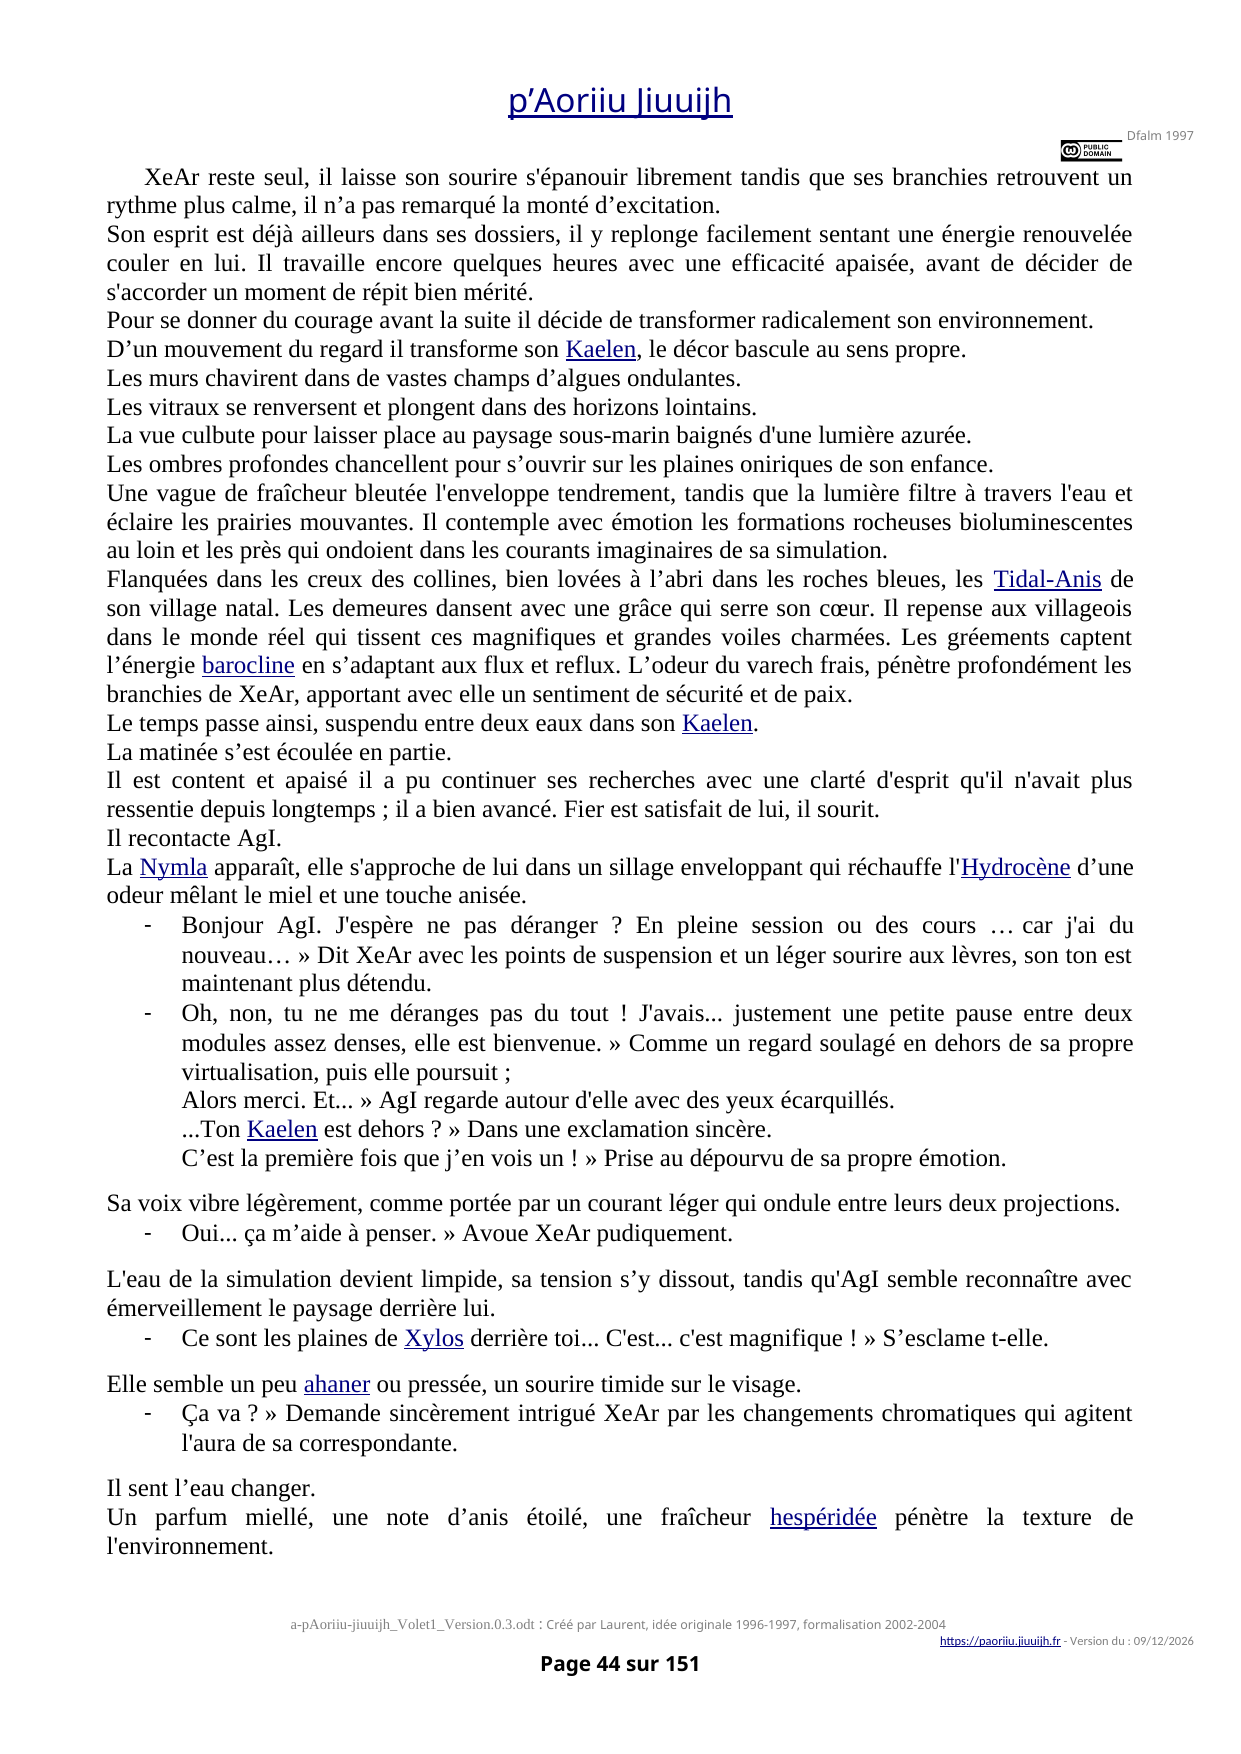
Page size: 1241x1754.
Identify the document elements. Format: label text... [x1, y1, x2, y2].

text La Nymla apparaît, elle s'approche de lui dans un sillage enveloppant qui réchauffe l'Hydrocène d’une odeur mêlant le miel et une touche anisée. [106, 852, 1134, 909]
list Oh, non, tu ne me déranges pas du tout ! J'avais... justement une petite pause entre deux modules assez denses, elle est bienvenue. » Comme un regard soulagé en dehors de sa propre virtualisation, puis elle poursuit ; [144, 997, 1134, 1085]
list ...Ton Kaelen est dehors ? » Dans une exclamation sincère. [181, 1114, 1134, 1143]
text Il est content et apaisé il a pu continuer ses recherches avec une clarté d'esprit qu'il n'avait plus ressentie depuis longtemps ; il a bien avancé. Fier est satisfait de lui, il sourit. [106, 766, 1134, 823]
list Oui... ça m’aide à penser. » Avoue XeAr pudiquement. [144, 1217, 1134, 1247]
text Les murs chavirent dans de vastes champs d’algues ondulantes. [106, 363, 1134, 392]
text Pour se donner du courage avant la suite il décide de transformer radicalement son environnement. [106, 306, 1134, 334]
text Une vague de fraîcheur bleutée l'enveloppe tendrement, tandis que la lumière filtre à travers l'eau et éclaire les prairies mouvantes. Il contemple avec émotion les formations rocheuses bioluminescentes au loin et les près qui ondoient dans les courants imaginaires de sa simulation. [106, 478, 1134, 564]
text Un parfum miellé, une note d’anis étoilé, une fraîcheur hespéridée pénètre la texture de l'environnement. [106, 1502, 1134, 1560]
text La vue culbute pour laisser place au paysage sous-marin baignés d'une lumière azurée. [106, 421, 1134, 449]
text Le temps passe ainsi, suspendu entre deux eaux dans son Kaelen. [106, 708, 1134, 737]
text Sa voix vibre légèrement, comme portée par un courant léger qui ondule entre leurs deux projections. [106, 1188, 1134, 1217]
list C’est la première fois que j’en vois un ! » Prise au dépourvu de sa propre émotion. [181, 1143, 1134, 1172]
list Ce sont les plaines de Xylos derrière toi... C'est... c'est magnifique ! » S’esclame t-elle. [144, 1322, 1134, 1352]
text Les vitraux se renversent et plongent dans des horizons lointains. [106, 392, 1134, 421]
list Bonjour AgI. J'espère ne pas déranger ? En pleine session ou des cours … car j'ai du nouveau… » Dit XeAr avec les points de suspension et un léger sourire aux lèvres, son ton est maintenant plus détendu. [144, 909, 1134, 997]
text Il sent l’eau changer. [106, 1473, 1134, 1502]
text Il recontacte AgI. [106, 823, 1134, 852]
text XeAr reste seul, il laisse son sourire s'épanouir librement tandis que ses branchies retrouvent un rythme plus calme, il n’a pas remarqué la monté d’excitation. [106, 162, 1134, 219]
text La matinée s’est écoulée en partie. [106, 737, 1134, 766]
text Elle semble un peu ahaner ou pressée, un sourire timide sur le visage. [106, 1369, 1134, 1398]
text Son esprit est déjà ailleurs dans ses dossiers, il y replonge facilement sentant une énergie renouvelée couler en lui. Il travaille encore quelques heures avec une efficacité apaisée, avant de décider de s'accorder un moment de répit bien mérité. [106, 219, 1134, 306]
text D’un mouvement du regard il transforme son Kaelen, le décor bascule au sens propre. [106, 334, 1134, 363]
text L'eau de la simulation devient limpide, sa tension s’y dissout, tandis qu'AgI semble reconnaître avec émerveillement le paysage derrière lui. [106, 1264, 1134, 1322]
list Alors merci. Et... » AgI regarde autour d'elle avec des yeux écarquillés. [181, 1085, 1134, 1114]
text Les ombres profondes chancellent pour s’ouvrir sur les plaines oniriques de son enfance. [106, 449, 1134, 478]
list Ça va ? » Demande sincèrement intrigué XeAr par les changements chromatiques qui agitent l'aura de sa correspondante. [144, 1398, 1134, 1457]
text Flanquées dans les creux des collines, bien lovées à l’abri dans les roches bleues, les Tidal-Anis de son village natal. Les demeures dansent avec une grâce qui serre son cœur. Il repense aux villageois dans le monde réel qui tissent ces magnifiques et grandes voiles charmées. Les gréements captent l’énergie barocline en s’adaptant aux flux et reflux. L’odeur du varech frais, pénètre profondément les branchies de XeAr, apportant avec elle un sentiment de sécurité et de paix. [106, 564, 1134, 708]
